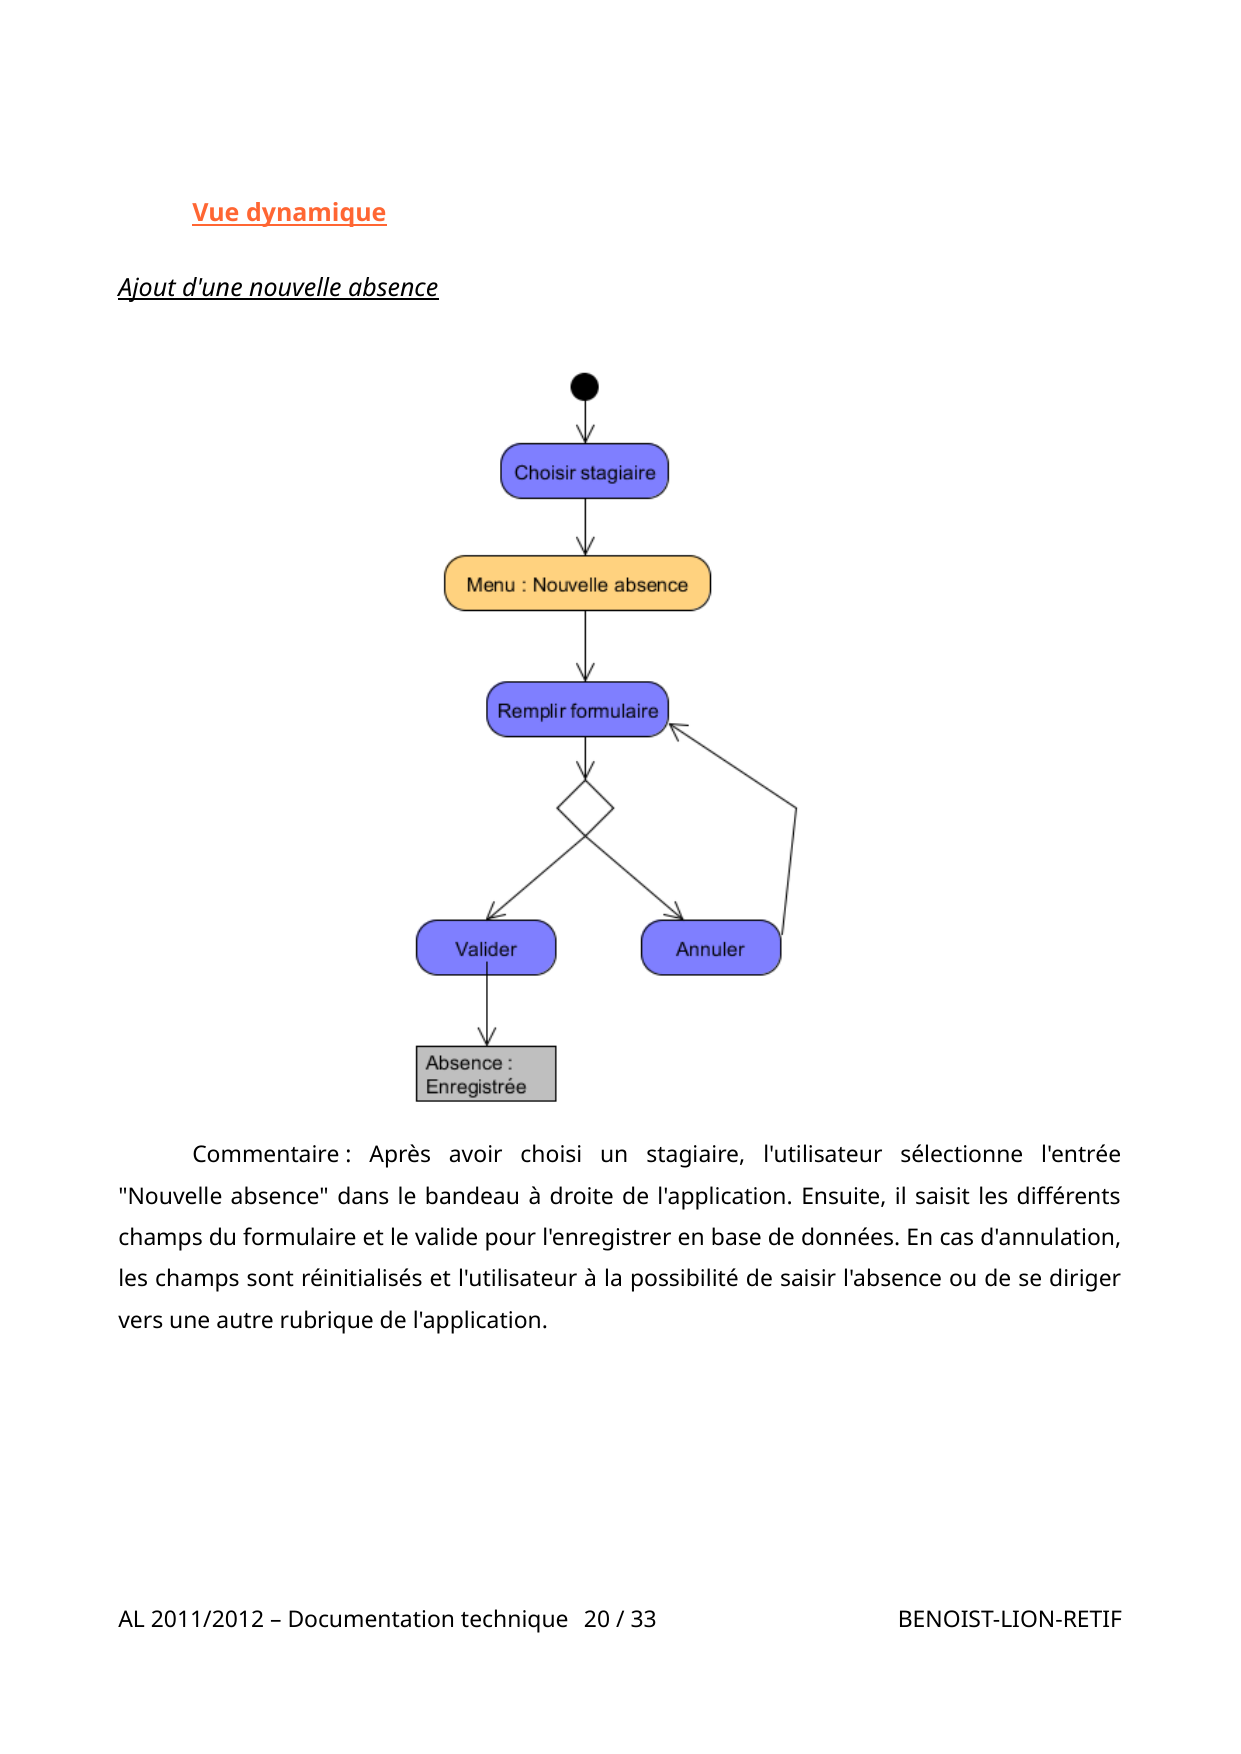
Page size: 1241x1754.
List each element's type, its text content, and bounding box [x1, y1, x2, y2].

subtitle Ajout d'une nouvelle absence [118, 263, 1122, 305]
text Commentaire : Après avoir choisi un stagiaire, l'utilisateur sélectionne l'entrée "Nouvelle absence" dans le bandeau à droite de l'application. Ensuite, il saisit les différents champs du formulaire et le valide pour l'enregistrer en base de données. En cas d'annulation, les champs sont réinitialisés et l'utilisateur à la possibilité de saisir l'absence ou de se diriger vers une autre rubrique de l'application. [118, 1130, 1122, 1337]
subtitle Vue dynamique [118, 189, 1122, 230]
picture [388, 317, 852, 1130]
